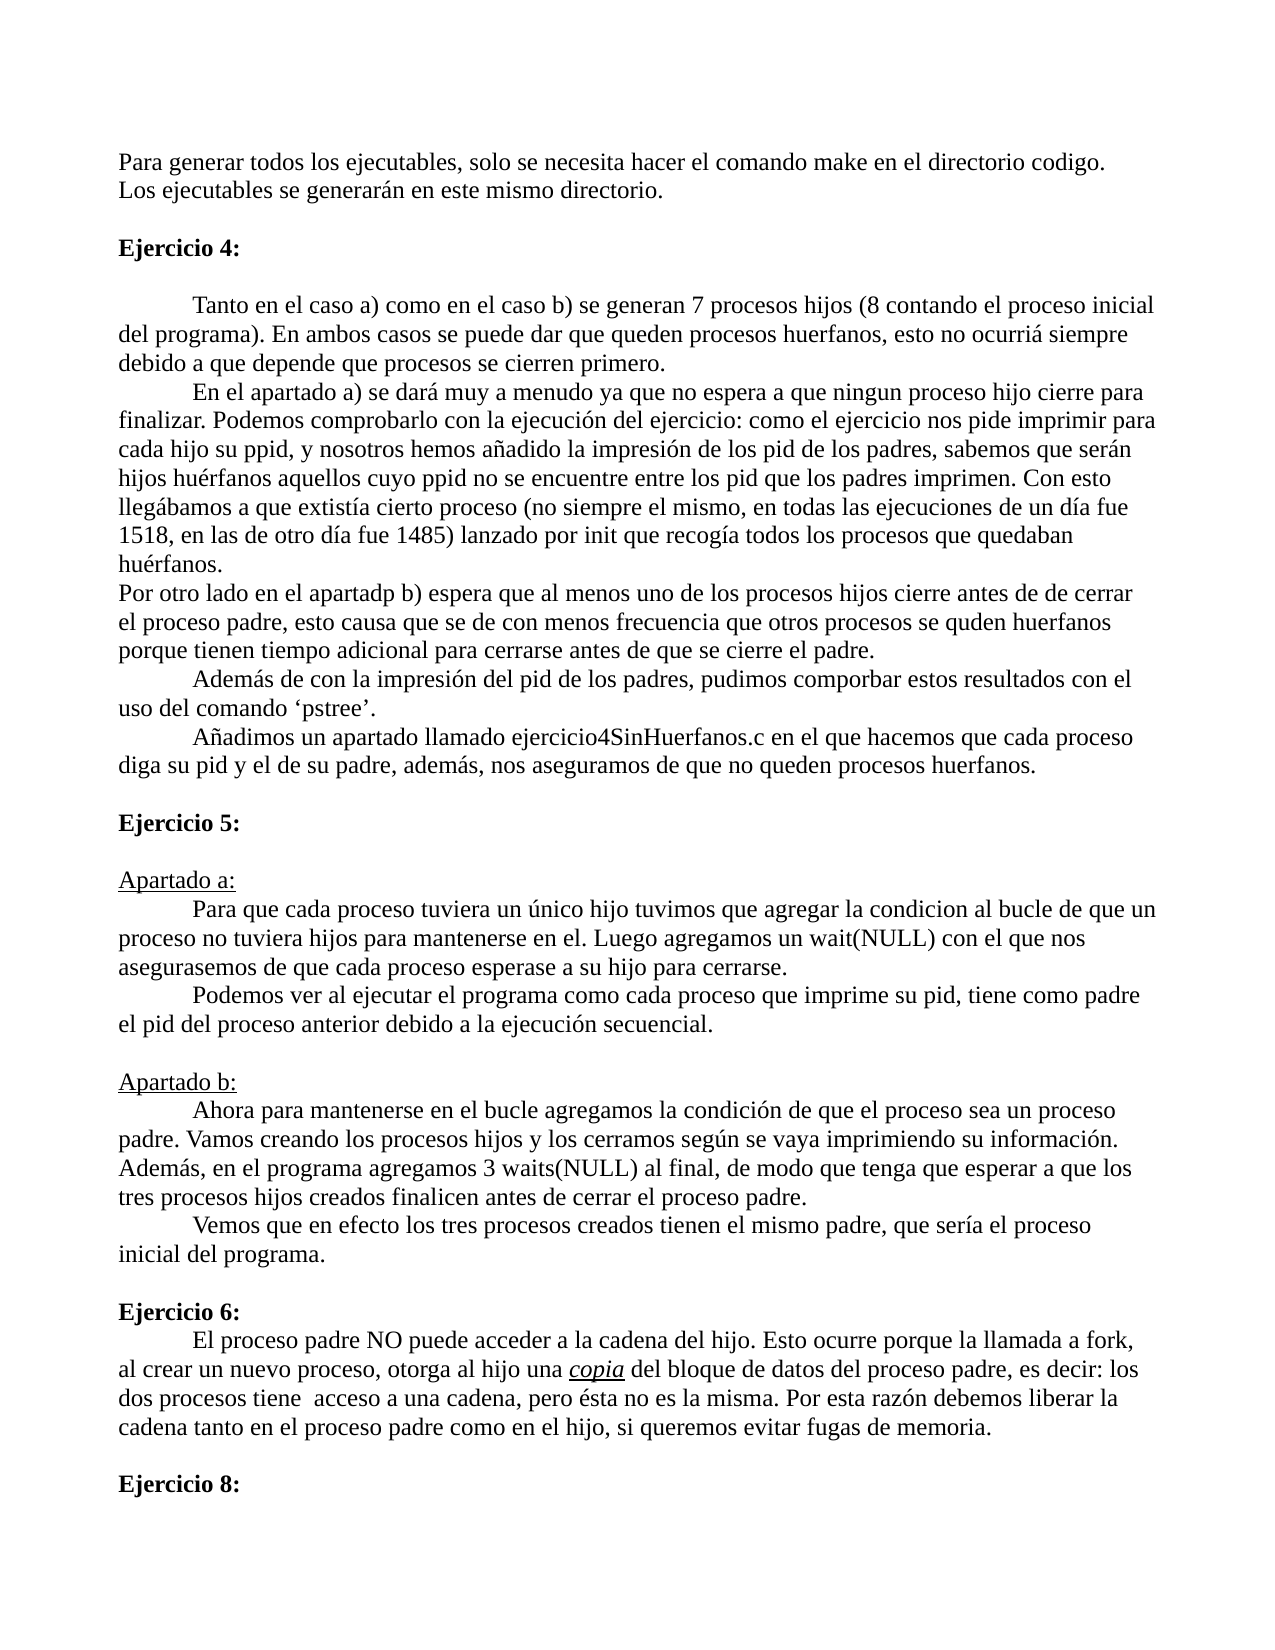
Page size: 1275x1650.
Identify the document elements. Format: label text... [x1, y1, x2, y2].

text Ahora para mantenerse en el bucle agregamos la condición de que el proceso sea un proceso padre. Vamos creando los procesos hijos y los cerramos según se vaya imprimiendo su información. [118, 1096, 1157, 1153]
text Añadimos un apartado llamado ejercicio4SinHuerfanos.c en el que hacemos que cada proceso diga su pid y el de su padre, además, nos aseguramos de que no queden procesos huerfanos. [118, 722, 1157, 779]
text Podemos ver al ejecutar el programa como cada proceso que imprime su pid, tiene como padre el pid del proceso anterior debido a la ejecución secuencial. [118, 981, 1157, 1038]
text Para generar todos los ejecutables, solo se necesita hacer el comando make en el directorio codigo. [118, 147, 1157, 176]
text Ejercicio 5: [118, 808, 1157, 837]
text Los ejecutables se generarán en este mismo directorio. [118, 176, 1157, 204]
text Por otro lado en el apartadp b) espera que al menos uno de los procesos hijos cierre antes de de cerrar el proceso padre, esto causa que se de con menos frecuencia que otros procesos se quden huerfanos porque tienen tiempo adicional para cerrarse antes de que se cierre el padre. [118, 578, 1157, 664]
text Ejercicio 4: [118, 233, 1157, 262]
text Para que cada proceso tuviera un único hijo tuvimos que agregar la condicion al bucle de que un proceso no tuviera hijos para mantenerse en el. Luego agregamos un wait(NULL) con el que nos asegurasemos de que cada proceso esperase a su hijo para cerrarse. [118, 894, 1157, 981]
text Apartado b: [118, 1067, 1157, 1096]
text Además, en el programa agregamos 3 waits(NULL) al final, de modo que tenga que esperar a que los tres procesos hijos creados finalicen antes de cerrar el proceso padre. [118, 1153, 1157, 1211]
text Además de con la impresión del pid de los padres, pudimos comporbar estos resultados con el uso del comando ‘pstree’. [118, 664, 1157, 722]
text Tanto en el caso a) como en el caso b) se generan 7 procesos hijos (8 contando el proceso inicial del programa). En ambos casos se puede dar que queden procesos huerfanos, esto no ocurriá siempre debido a que depende que procesos se cierren primero. [118, 291, 1157, 377]
text Ejercicio 8: [118, 1469, 1157, 1498]
text En el apartado a) se dará muy a menudo ya que no espera a que ningun proceso hijo cierre para finalizar. Podemos comprobarlo con la ejecución del ejercicio: como el ejercicio nos pide imprimir para cada hijo su ppid, y nosotros hemos añadido la impresión de los pid de los padres, sabemos que serán hijos huérfanos aquellos cuyo ppid no se encuentre entre los pid que los padres imprimen. Con esto llegábamos a que extistía cierto proceso (no siempre el mismo, en todas las ejecuciones de un día fue 1518, en las de otro día fue 1485) lanzado por init que recogía todos los procesos que quedaban huérfanos. [118, 377, 1157, 578]
text Vemos que en efecto los tres procesos creados tienen el mismo padre, que sería el proceso inicial del programa. [118, 1211, 1157, 1268]
text Ejercicio 6: [118, 1297, 1157, 1326]
text Apartado a: [118, 866, 1157, 894]
text El proceso padre NO puede acceder a la cadena del hijo. Esto ocurre porque la llamada a fork, al crear un nuevo proceso, otorga al hijo una copia del bloque de datos del proceso padre, es decir: los dos procesos tiene acceso a una cadena, pero ésta no es la misma. Por esta razón debemos liberar la cadena tanto en el proceso padre como en el hijo, si queremos evitar fugas de memoria. [118, 1326, 1157, 1441]
